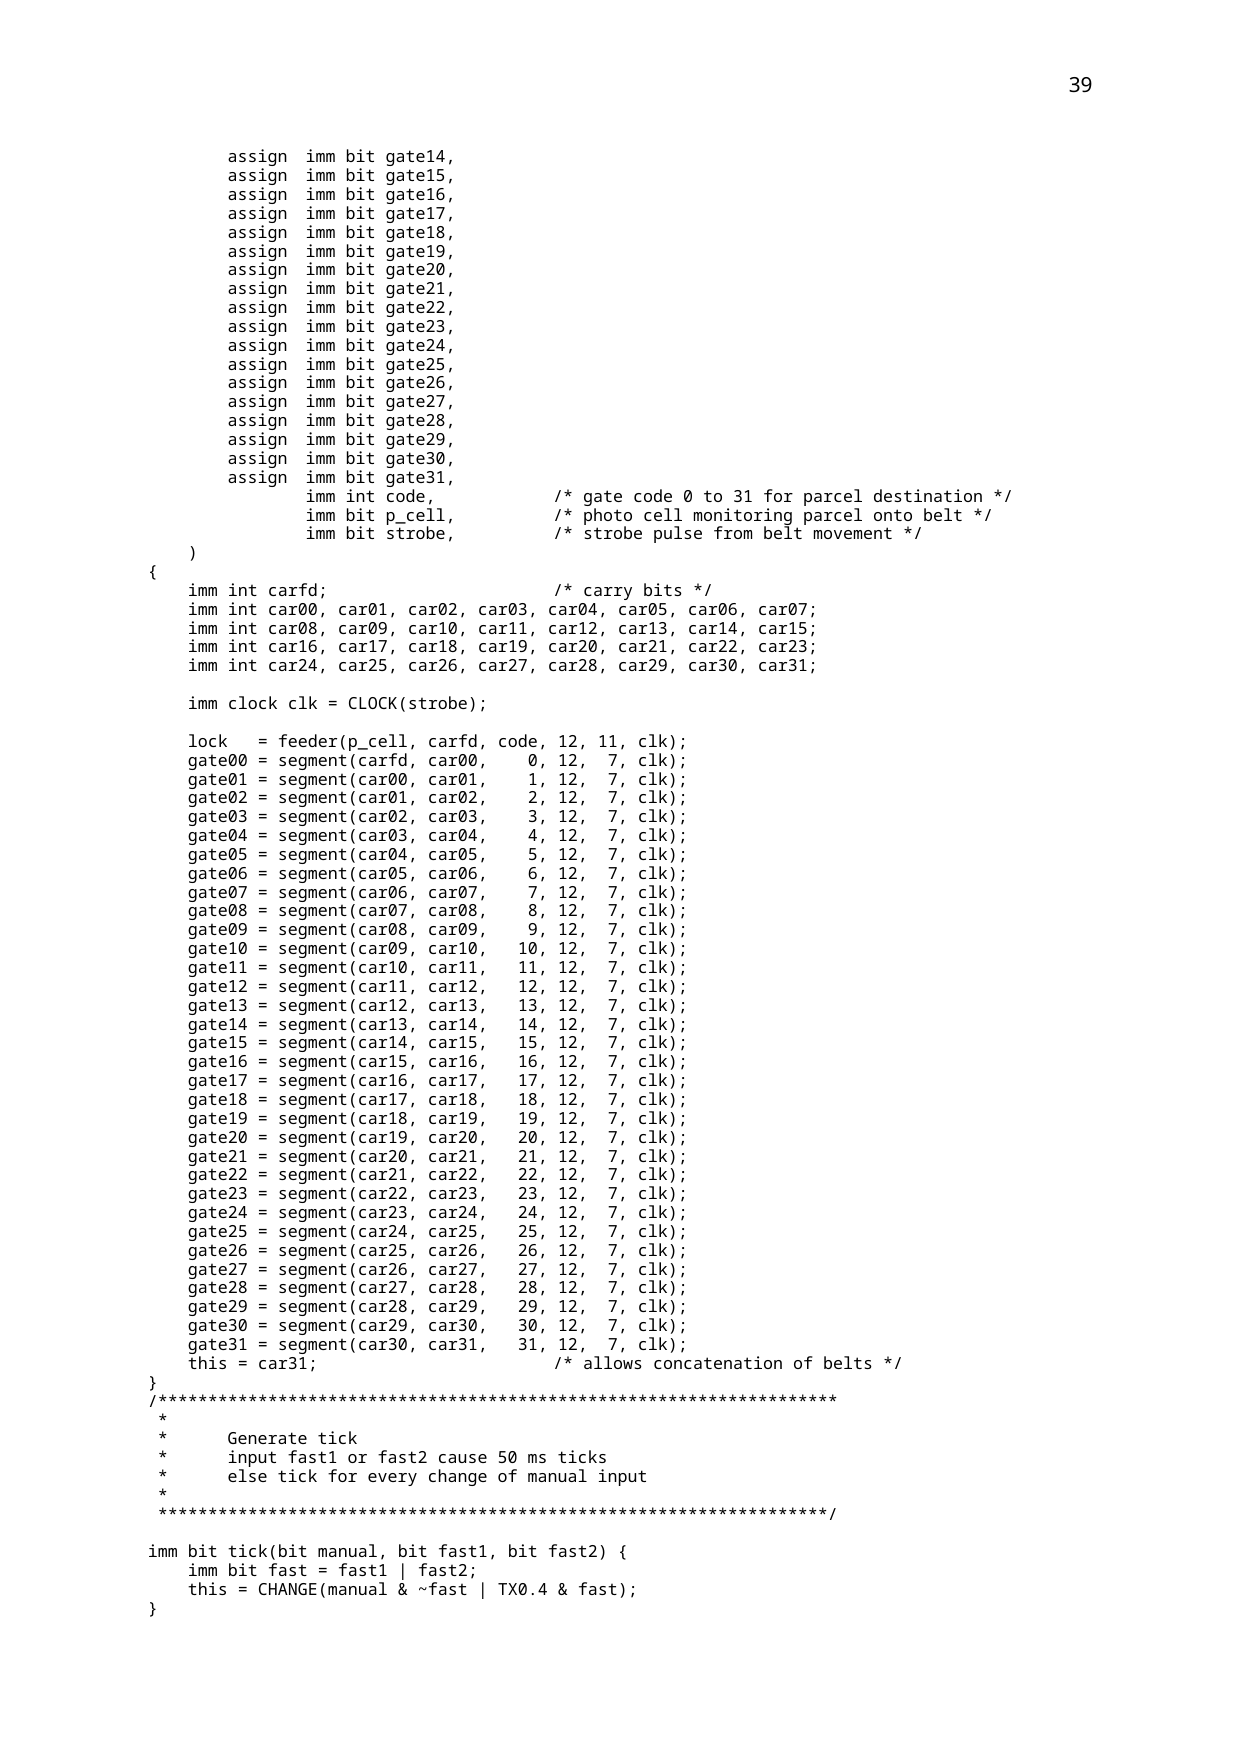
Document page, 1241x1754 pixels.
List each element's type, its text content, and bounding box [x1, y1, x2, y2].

text assign imm bit gate14, assign imm bit gate15, assign imm bit gate16, assign imm bit gate17, assign imm bit gate18, assign imm bit gate19, assign imm bit gate20, assign imm bit gate21, assign imm bit gate22, assign imm bit gate23, assign imm bit gate24, assign imm bit gate25, assign imm bit gate26, assign imm bit gate27, assign imm bit gate28, assign imm bit gate29, assign imm bit gate30, assign imm bit gate31, imm int code, /* gate code 0 to 31 for parcel destination */ imm bit p_cell, /* photo cell monitoring parcel onto belt */ imm bit strobe, /* strobe pulse from belt movement */ ) { imm int carfd; /* carry bits */ imm int car00, car01, car02, car03, car04, car05, car06, car07; imm int car08, car09, car10, car11, car12, car13, car14, car15; imm int car16, car17, car18, car19, car20, car21, car22, car23; imm int car24, car25, car26, car27, car28, car29, car30, car31; imm clock clk = CLOCK(strobe); lock = feeder(p_cell, carfd, code, 12, 11, clk); gate00 = segment(carfd, car00, 0, 12, 7, clk); gate01 = segment(car00, car01, 1, 12, 7, clk); gate02 = segment(car01, car02, 2, 12, 7, clk); gate03 = segment(car02, car03, 3, 12, 7, clk); gate04 = segment(car03, car04, 4, 12, 7, clk); gate05 = segment(car04, car05, 5, 12, 7, clk); gate06 = segment(car05, car06, 6, 12, 7, clk); gate07 = segment(car06, car07, 7, 12, 7, clk); gate08 = segment(car07, car08, 8, 12, 7, clk); gate09 = segment(car08, car09, 9, 12, 7, clk); gate10 = segment(car09, car10, 10, 12, 7, clk); gate11 = segment(car10, car11, 11, 12, 7, clk); gate12 = segment(car11, car12, 12, 12, 7, clk); gate13 = segment(car12, car13, 13, 12, 7, clk); gate14 = segment(car13, car14, 14, 12, 7, clk); gate15 = segment(car14, car15, 15, 12, 7, clk); gate16 = segment(car15, car16, 16, 12, 7, clk); gate17 = segment(car16, car17, 17, 12, 7, clk); gate18 = segment(car17, car18, 18, 12, 7, clk); gate19 = segment(car18, car19, 19, 12, 7, clk); gate20 = segment(car19, car20, 20, 12, 7, clk); gate21 = segment(car20, car21, 21, 12, 7, clk); gate22 = segment(car21, car22, 22, 12, 7, clk); gate23 = segment(car22, car23, 23, 12, 7, clk); gate24 = segment(car23, car24, 24, 12, 7, clk); gate25 = segment(car24, car25, 25, 12, 7, clk); gate26 = segment(car25, car26, 26, 12, 7, clk); gate27 = segment(car26, car27, 27, 12, 7, clk); gate28 = segment(car27, car28, 28, 12, 7, clk); gate29 = segment(car28, car29, 29, 12, 7, clk); gate30 = segment(car29, car30, 30, 12, 7, clk); gate31 = segment(car30, car31, 31, 12, 7, clk); this = car31; /* allows concatenation of belts */ } /******************************************************************** * * Generate tick * input fast1 or fast2 cause 50 ms ticks * else tick for every change of manual input * *******************************************************************/ imm bit tick(bit manual, bit fast1, bit fast2) { imm bit fast = fast1 | fast2; this = CHANGE(manual & ~fast | TX0.4 & fast); } [148, 148, 1092, 1618]
